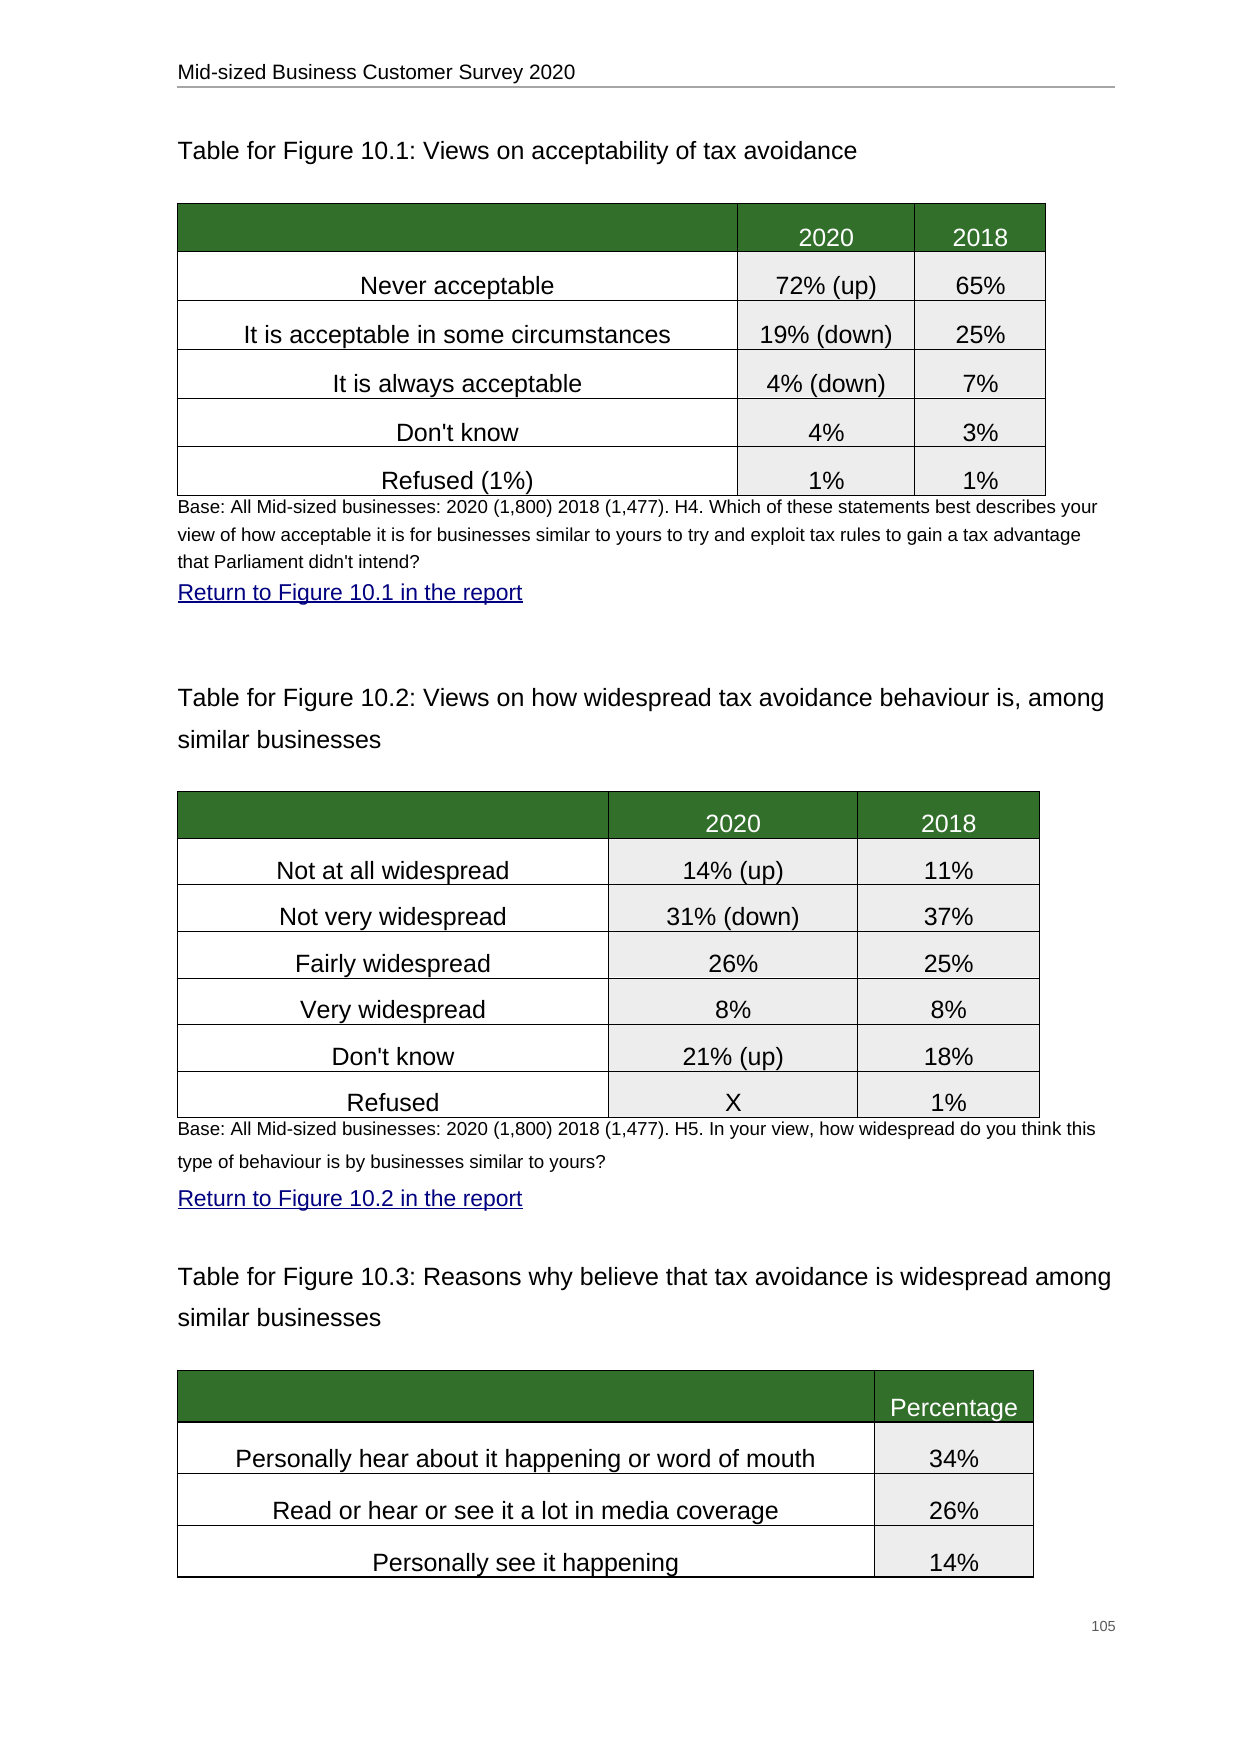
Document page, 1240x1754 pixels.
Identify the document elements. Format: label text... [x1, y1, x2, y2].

table_cell X [609, 1072, 857, 1117]
table_header [178, 204, 737, 251]
table_cell 19% (down) [738, 301, 914, 349]
table_cell 1% [915, 447, 1045, 495]
text Base: All Mid-sized businesses: 2020 (1,800) 2018 (1,477). H4. Which of these statements best describes your view of how acceptable it is for businesses similar to yours to try and exploit tax rules to gain a tax advantage that Parliament didn't intend? Return to Figure 10.1 in the report [177, 496, 1115, 611]
table_header 2018 [915, 204, 1045, 251]
subtitle Table for Figure 10.3: Reasons why believe that tax avoidance is widespread among similar businesses [177, 1261, 1115, 1345]
table_cell 14% [875, 1526, 1033, 1576]
table_cell 65% [915, 252, 1045, 300]
table_cell Personally see it happening [178, 1526, 874, 1576]
table_cell Not at all widespread [178, 839, 608, 884]
table_cell Fairly widespread [178, 932, 608, 977]
subtitle Table for Figure 10.1: Views on acceptability of tax avoidance [177, 136, 1115, 177]
table_cell 3% [915, 399, 1045, 446]
table_cell 34% [875, 1423, 1033, 1473]
table_cell 8% [609, 979, 857, 1024]
text Base: All Mid-sized businesses: 2020 (1,800) 2018 (1,477). H5. In your view, how widespread do you think this type of behaviour is by businesses similar to yours? Return to Figure 10.2 in the report [177, 1118, 1115, 1217]
table_cell Refused [178, 1072, 608, 1117]
table_header 2020 [609, 792, 857, 838]
table_cell 31% (down) [609, 885, 857, 931]
table_cell Read or hear or see it a lot in media coverage [178, 1474, 874, 1525]
table_cell Personally hear about it happening or word of mouth [178, 1423, 874, 1473]
table_cell 7% [915, 350, 1045, 397]
table_cell 72% (up) [738, 252, 914, 300]
table_cell Very widespread [178, 979, 608, 1024]
table_cell 26% [609, 932, 857, 977]
table_cell 4% [738, 399, 914, 446]
table_cell 4% (down) [738, 350, 914, 397]
table_cell Don't know [178, 399, 737, 446]
table_cell It is acceptable in some circumstances [178, 301, 737, 349]
table_cell 11% [858, 839, 1039, 884]
table_cell 21% (up) [609, 1025, 857, 1071]
table_header Percentage [875, 1371, 1033, 1421]
table_cell It is always acceptable [178, 350, 737, 397]
table_cell 37% [858, 885, 1039, 931]
table_header [178, 792, 608, 838]
table_cell Not very widespread [178, 885, 608, 931]
table_cell Never acceptable [178, 252, 737, 300]
table_cell 18% [858, 1025, 1039, 1071]
table_cell 26% [875, 1474, 1033, 1525]
table_cell 25% [915, 301, 1045, 349]
table_cell 14% (up) [609, 839, 857, 884]
table_cell 1% [858, 1072, 1039, 1117]
table_cell 25% [858, 932, 1039, 977]
table_header [178, 1371, 874, 1421]
table_cell Refused (1%) [178, 447, 737, 495]
table_header 2018 [858, 792, 1039, 838]
subtitle Table for Figure 10.2: Views on how widespread tax avoidance behaviour is, among similar businesses [177, 683, 1115, 766]
table_cell 1% [738, 447, 914, 495]
table_header 2020 [738, 204, 914, 251]
table_cell 8% [858, 979, 1039, 1024]
table_cell Don't know [178, 1025, 608, 1071]
